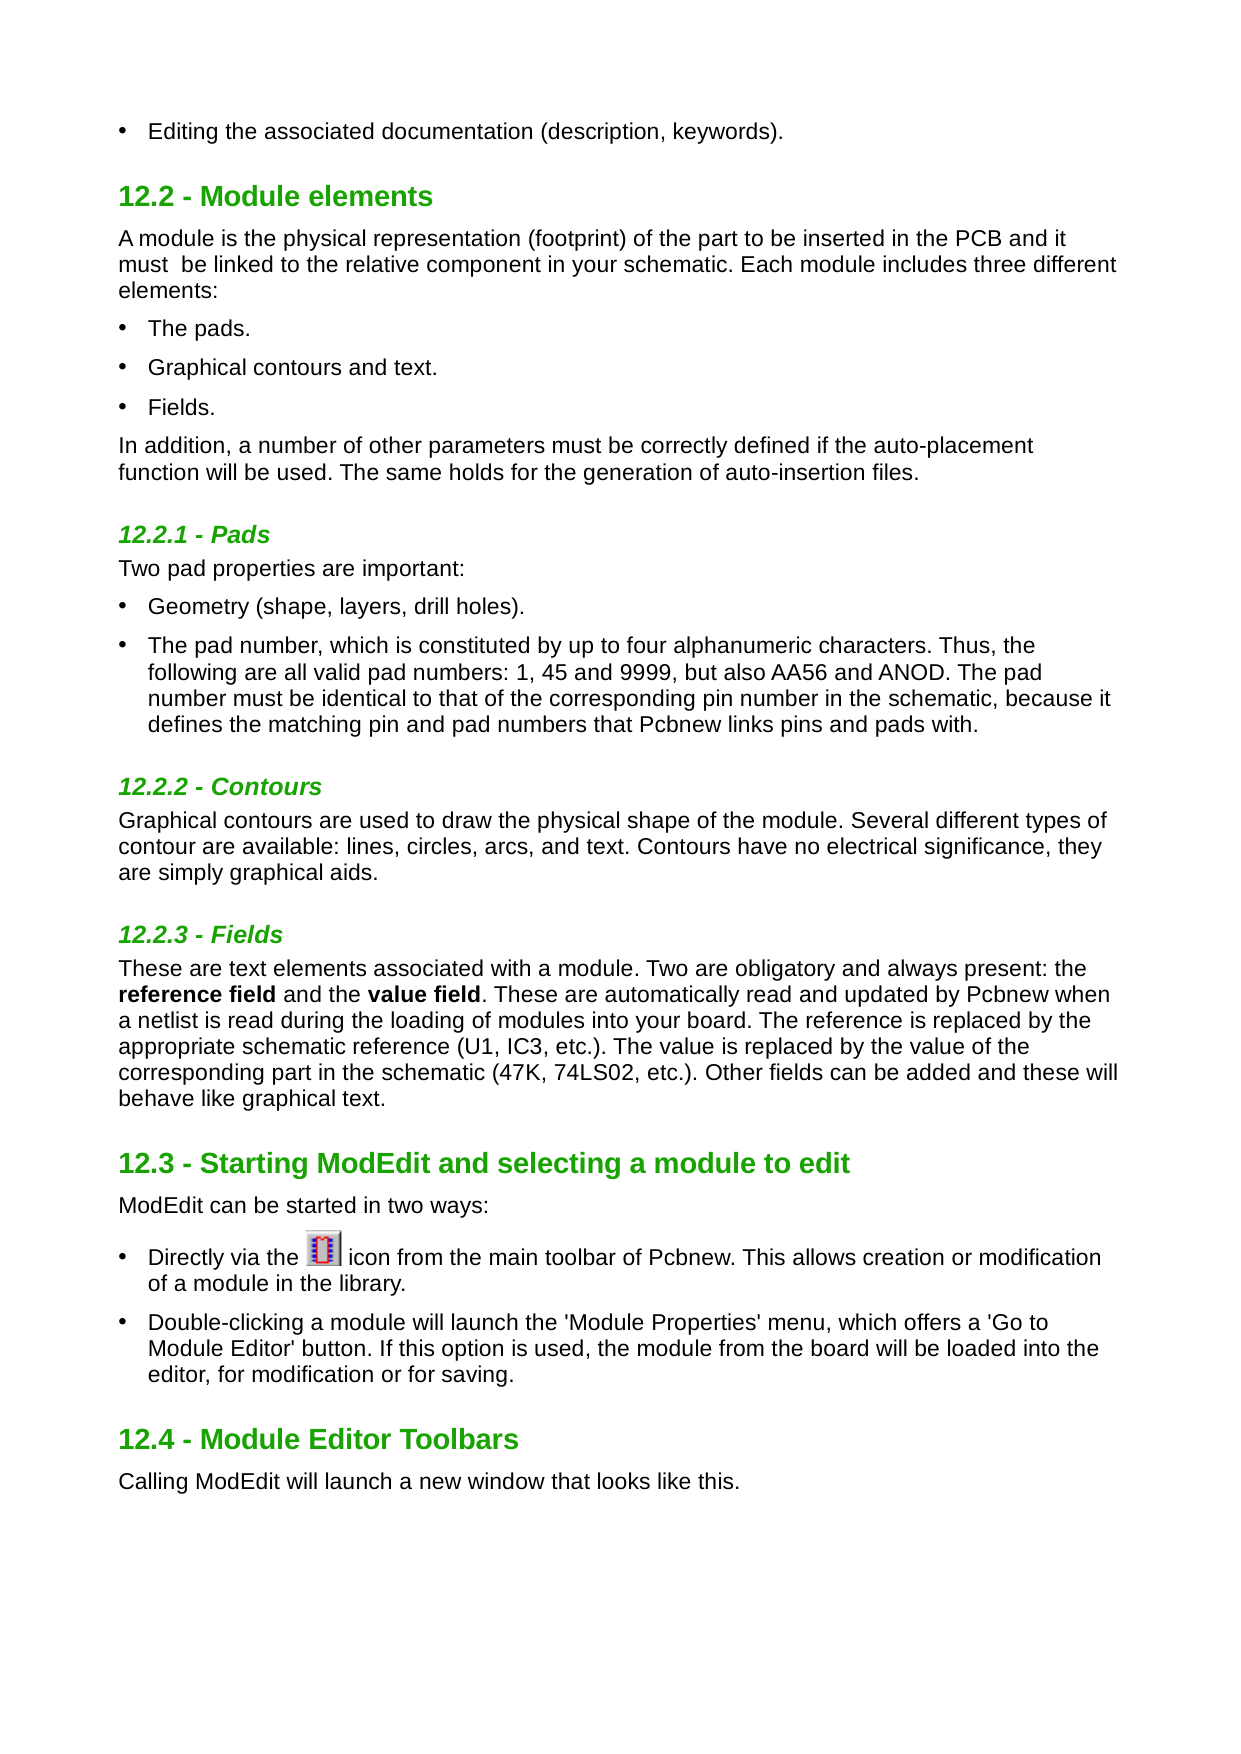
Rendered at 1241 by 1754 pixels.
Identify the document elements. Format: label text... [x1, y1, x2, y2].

subtitle Module elements [118, 180, 1122, 213]
list The pads. [118, 316, 1122, 342]
list Graphical contours and text. [118, 355, 1122, 381]
list Editing the associated documentation (description, keywords). [118, 118, 1122, 145]
subtitle Contours [118, 773, 1122, 801]
subtitle Module Editor Toolbars [118, 1423, 1122, 1456]
text A module is the physical representation (footprint) of the part to be inserted in the PCB and it must be linked to the relative component in your schematic. Each module includes three different elements: [118, 225, 1122, 303]
list Fields. [118, 394, 1122, 420]
subtitle Starting ModEdit and selecting a module to edit [118, 1147, 1122, 1180]
subtitle Fields [118, 921, 1122, 949]
text Calling ModEdit will launch a new window that looks like this. [118, 1468, 1122, 1494]
list Directly via the icon from the main toolbar of Pcbnew. This allows creation or modification of a module in the library. [118, 1231, 1122, 1297]
text Graphical contours are used to draw the physical shape of the module. Several different types of contour are available: lines, circles, arcs, and text. Contours have no electrical significance, they are simply graphical aids. [118, 807, 1122, 885]
subtitle Pads [118, 521, 1122, 548]
text Two pad properties are important: [118, 555, 1122, 581]
list The pad number, which is constituted by up to four alphanumeric characters. Thus, the following are all valid pad numbers: 1, 45 and 9999, but also AA56 and ANOD. The pad number must be identical to that of the corresponding pin number in the schematic, because it defines the matching pin and pad numbers that Pcbnew links pins and pads with. [118, 633, 1122, 737]
text ModEdit can be started in two ways: [118, 1192, 1122, 1218]
text In addition, a number of other parameters must be correctly defined if the auto-placement function will be used. The same holds for the generation of auto-insertion files. [118, 433, 1122, 485]
text These are text elements associated with a module. Two are obligatory and always present: the reference field and the value field. These are automatically read and updated by Pcbnew when a netlist is read during the loading of modules into your board. The reference is replaced by the appropriate schematic reference (U1, IC3, etc.). The value is replaced by the value of the corresponding part in the schematic (47K, 74LS02, etc.). Other fields can be added and these will behave like graphical text. [118, 955, 1122, 1112]
list Geometry (shape, layers, drill holes). [118, 593, 1122, 620]
list Double-clicking a module will launch the 'Module Properties' menu, which offers a 'Go to Module Editor' button. If this option is used, the module from the board will be loaded into the editor, for modification or for saving. [118, 1309, 1122, 1388]
